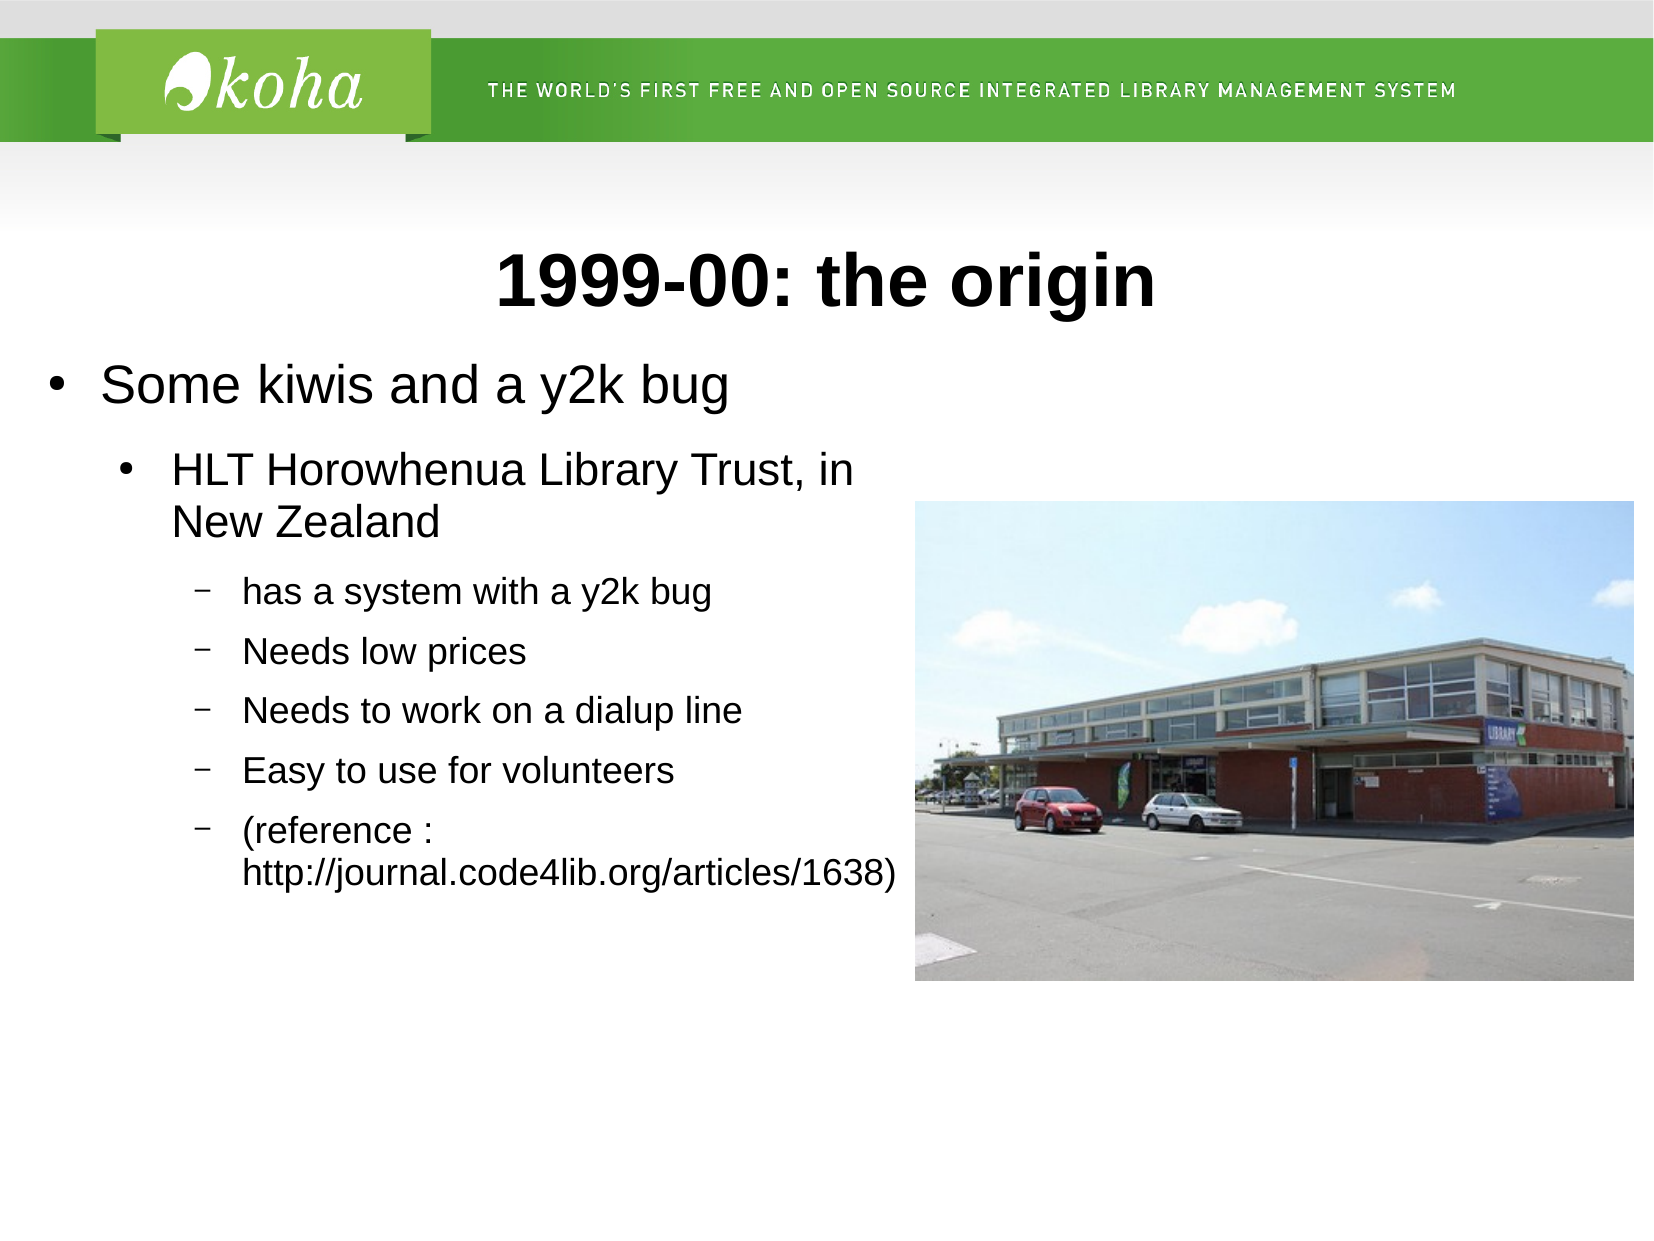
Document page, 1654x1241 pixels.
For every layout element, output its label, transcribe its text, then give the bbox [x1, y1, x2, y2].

title 1999-00: the origin [82, 177, 1571, 385]
picture [0, 0, 1654, 1241]
list Some kiwis and a y2k bug HLT Horowhenua Library Trust, in New Zealand has a system with a y2k bug Needs low prices Needs to work on a dialup line Easy to use for volunteers (reference : http://journal.code4lib.org/articles/1638) [29, 354, 916, 1211]
